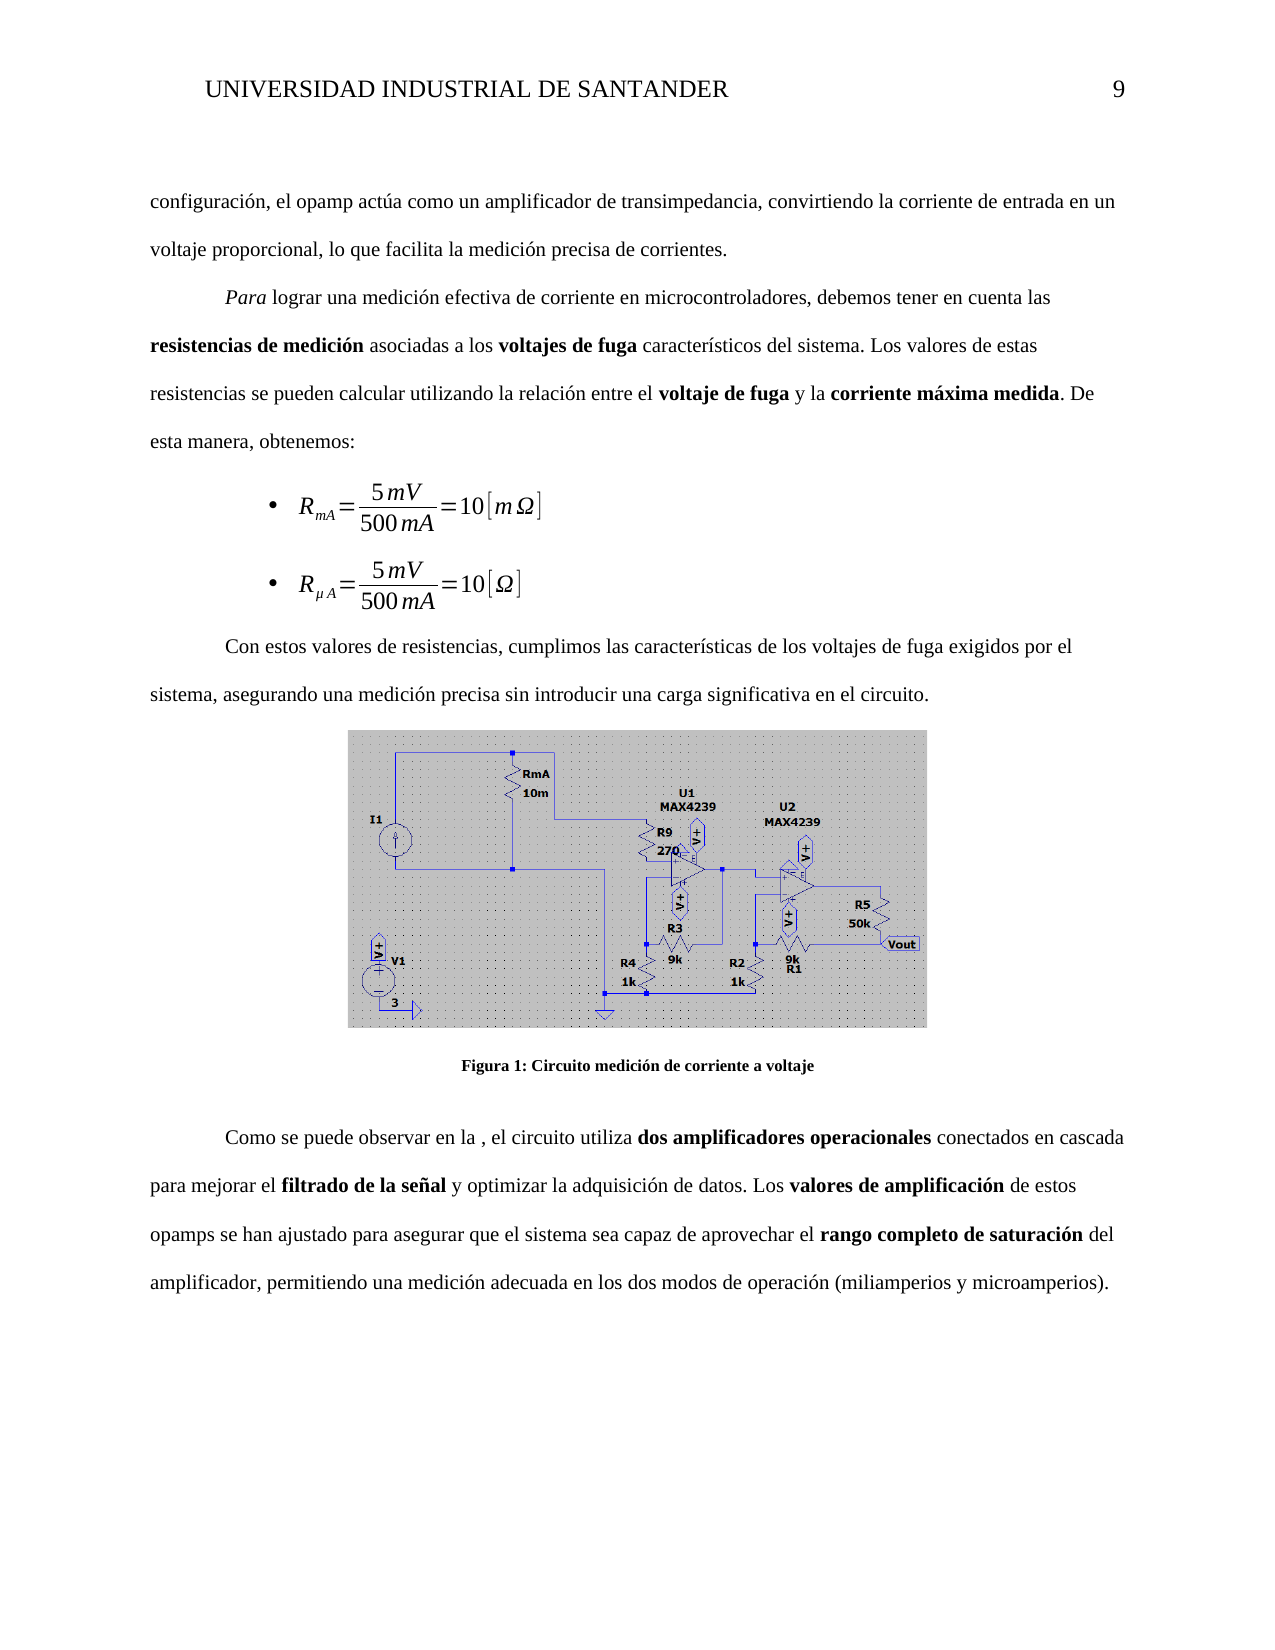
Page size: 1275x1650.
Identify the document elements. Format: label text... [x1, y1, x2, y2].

text Como se puede observar en la , el circuito utiliza dos amplificadores operacionales conectados en cascada para mejorar el filtrado de la señal y optimizar la adquisición de datos. Los valores de amplificación de estos opamps se han ajustado para asegurar que el sistema sea capaz de aprovechar el rango completo de saturación del amplificador, permitiendo una medición adecuada en los dos modos de operación (miliamperios y microamperios). [150, 1028, 1125, 1294]
text configuración, el opamp actúa como un amplificador de transimpedancia, convirtiendo la corriente de entrada en un voltaje proporcional, lo que facilita la medición precisa de corrientes. [150, 189, 1125, 261]
text Para lograr una medición efectiva de corriente en microcontroladores, debemos tener en cuenta las resistencias de medición asociadas a los voltajes de fuga característicos del sistema. Los valores de estas resistencias se pueden calcular utilizando la relación entre el voltaje de fuga y la corriente máxima medida. De esta manera, obtenemos: [150, 285, 1125, 453]
picture [347, 730, 928, 1028]
text Con estos valores de resistencias, cumplimos las características de los voltajes de fuga exigidos por el sistema, asegurando una medición precisa sin introducir una carga significativa en el circuito. [150, 634, 1125, 706]
text Figura 1: Circuito medición de corriente a voltaje [170, 1056, 1105, 1075]
